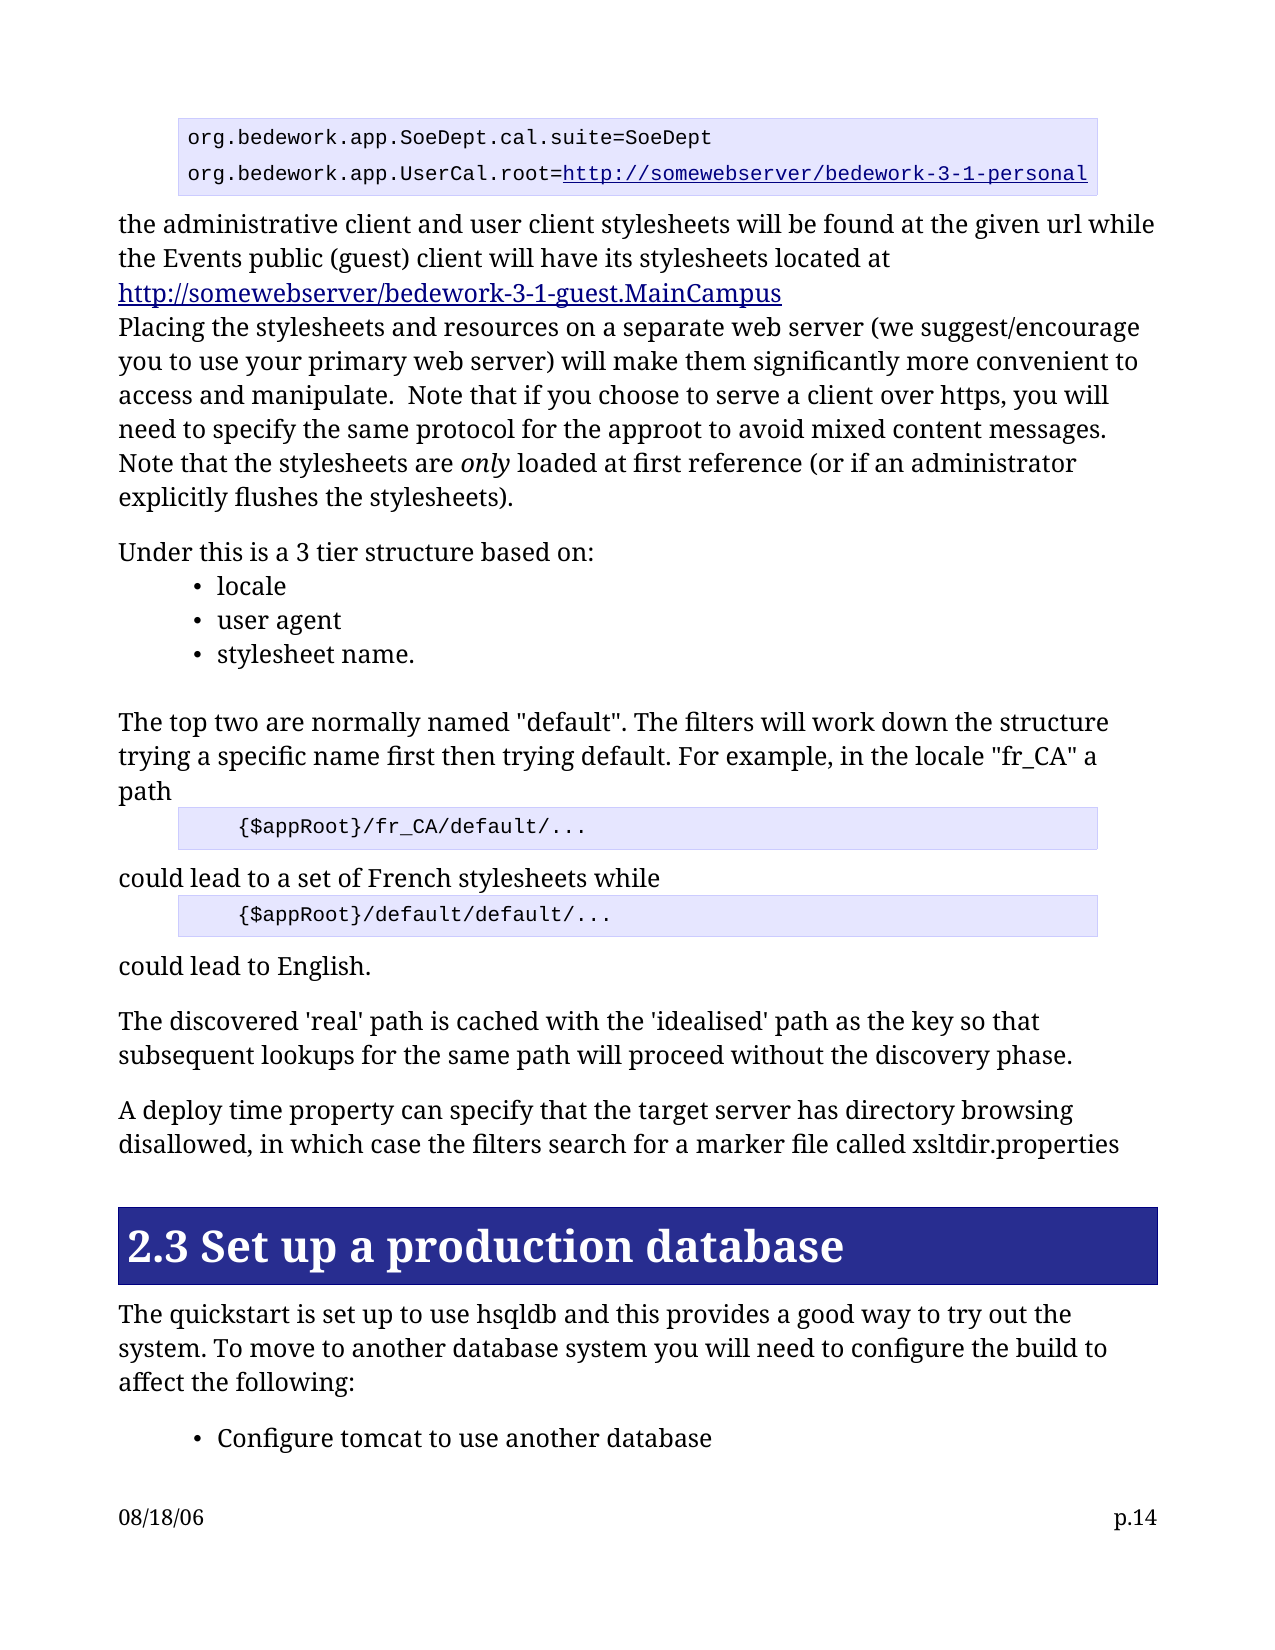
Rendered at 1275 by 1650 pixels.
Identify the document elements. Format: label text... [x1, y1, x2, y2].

text Placing the stylesheets and resources on a separate web server (we suggest/encourage you to use your primary web server) will make them significantly more convenient to access and manipulate. Note that if you choose to serve a client over https, you will need to specify the same protocol for the approot to avoid mixed content messages. Note that the stylesheets are only loaded at first reference (or if an administrator explicitly flushes the stylesheets). [118, 309, 1157, 514]
text The top two are normally named "default". The filters will work down the structure trying a specific name first then trying default. For example, in the locale "fr_CA" a path [118, 705, 1157, 807]
text The discovered 'real' path is cached with the 'idealised' path as the key so that subsequent lookups for the same path will proceed without the discovery phase. [118, 1003, 1157, 1072]
text could lead to a set of French stylesheets while [118, 861, 1157, 895]
list Configure tomcat to use another database [193, 1420, 1157, 1454]
text the administrative client and user client stylesheets will be found at the given url while the Events public (guest) client will have its stylesheets located at http://somewebserver/bedework-3-1-guest.MainCampus [118, 207, 1157, 309]
text could lead to English. [118, 948, 1157, 982]
list locale [193, 569, 1157, 603]
text org.bedework.app.SoeDept.cal.suite=SoeDept [179, 119, 1097, 151]
text {$appRoot}/fr_CA/default/... [179, 808, 1097, 849]
text {$appRoot}/default/default/... [179, 896, 1097, 936]
text Under this is a 3 tier structure based on: [118, 535, 1157, 569]
list user agent [193, 603, 1157, 637]
text A deploy time property can specify that the target server has directory browsing disallowed, in which case the filters search for a marker file called xsltdir.properties [118, 1093, 1157, 1161]
text org.bedework.app.UserCal.root=http://somewebserver/bedework-3-1-personal [179, 153, 1097, 195]
text The quickstart is set up to use hsqldb and this provides a good way to try out the system. To move to another database system you will need to configure the build to affect the following: [118, 1297, 1157, 1399]
list stylesheet name. [193, 637, 1157, 671]
subtitle 2.3 Set up a production database [119, 1208, 1157, 1284]
